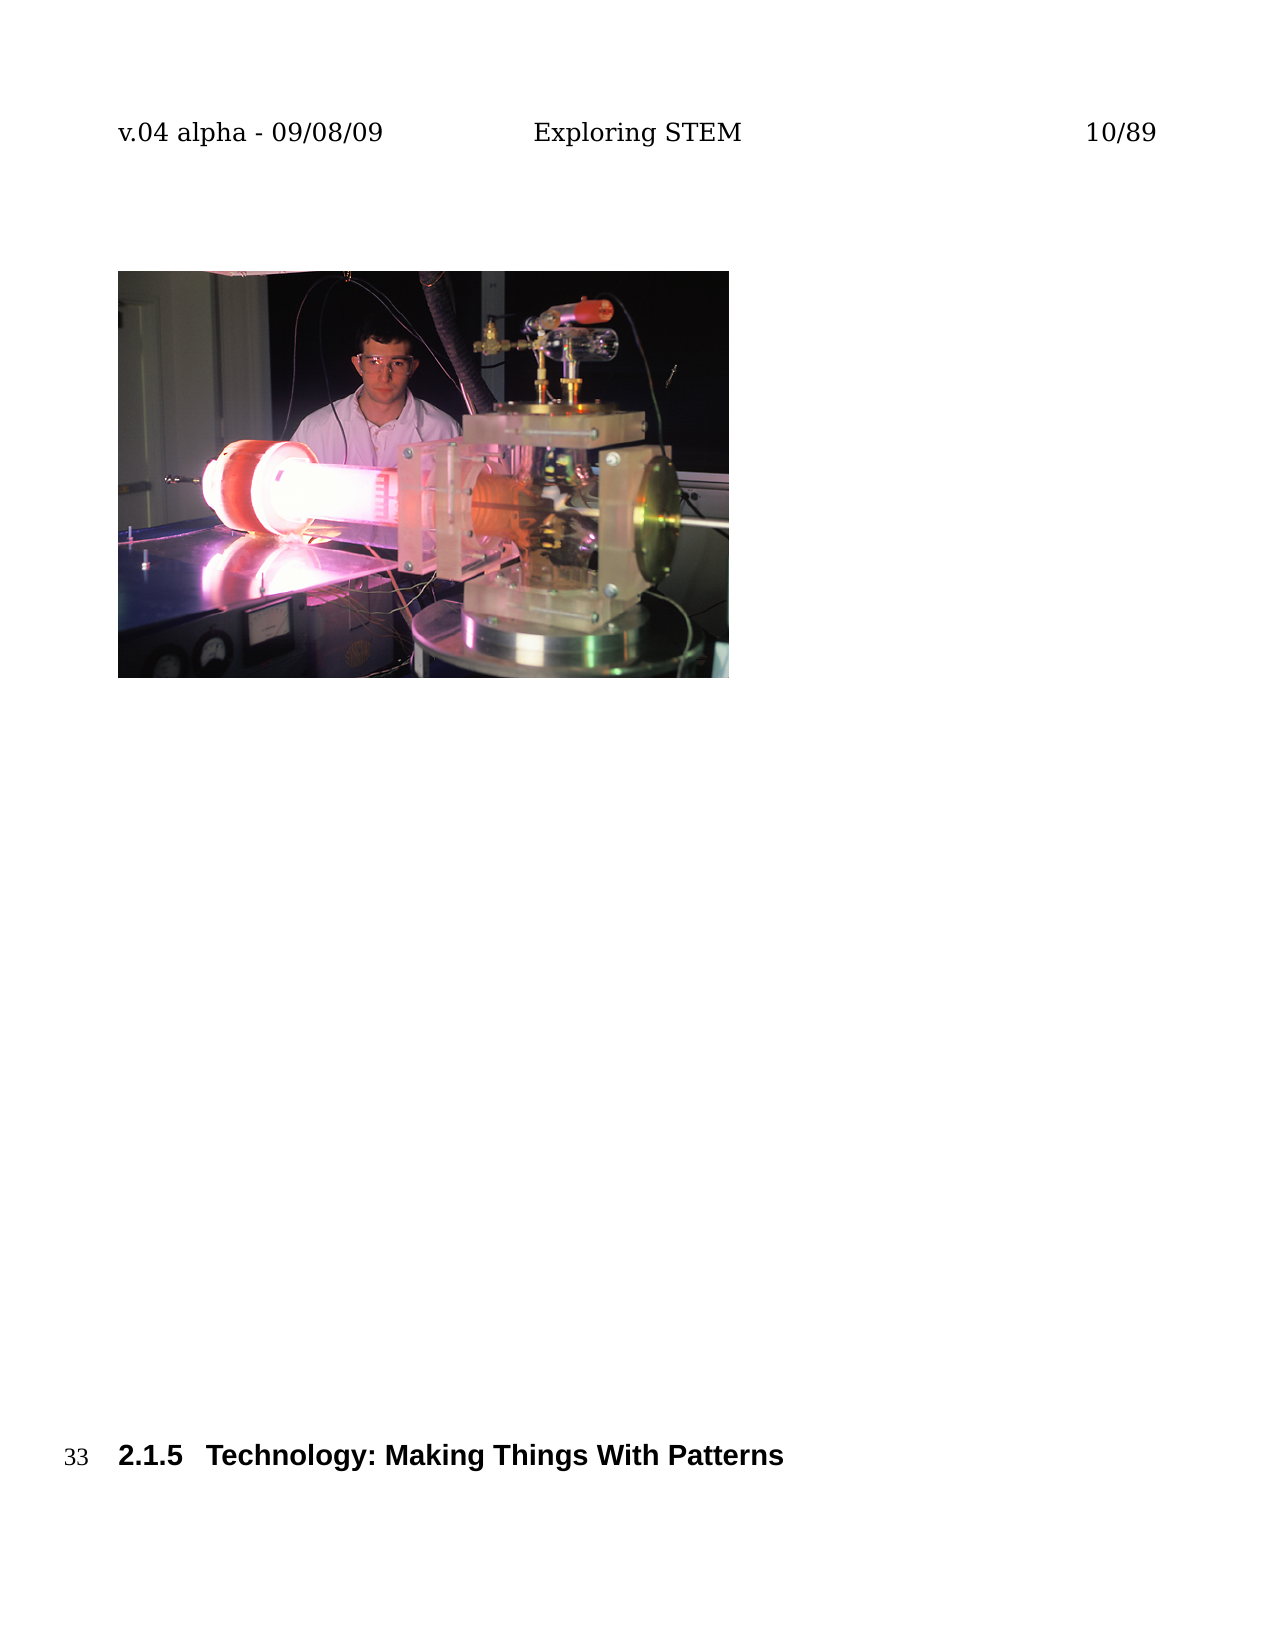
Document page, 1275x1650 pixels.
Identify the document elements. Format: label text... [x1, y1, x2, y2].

subtitle Technology: Making Things With Patterns [118, 1437, 1157, 1471]
picture [118, 271, 729, 678]
